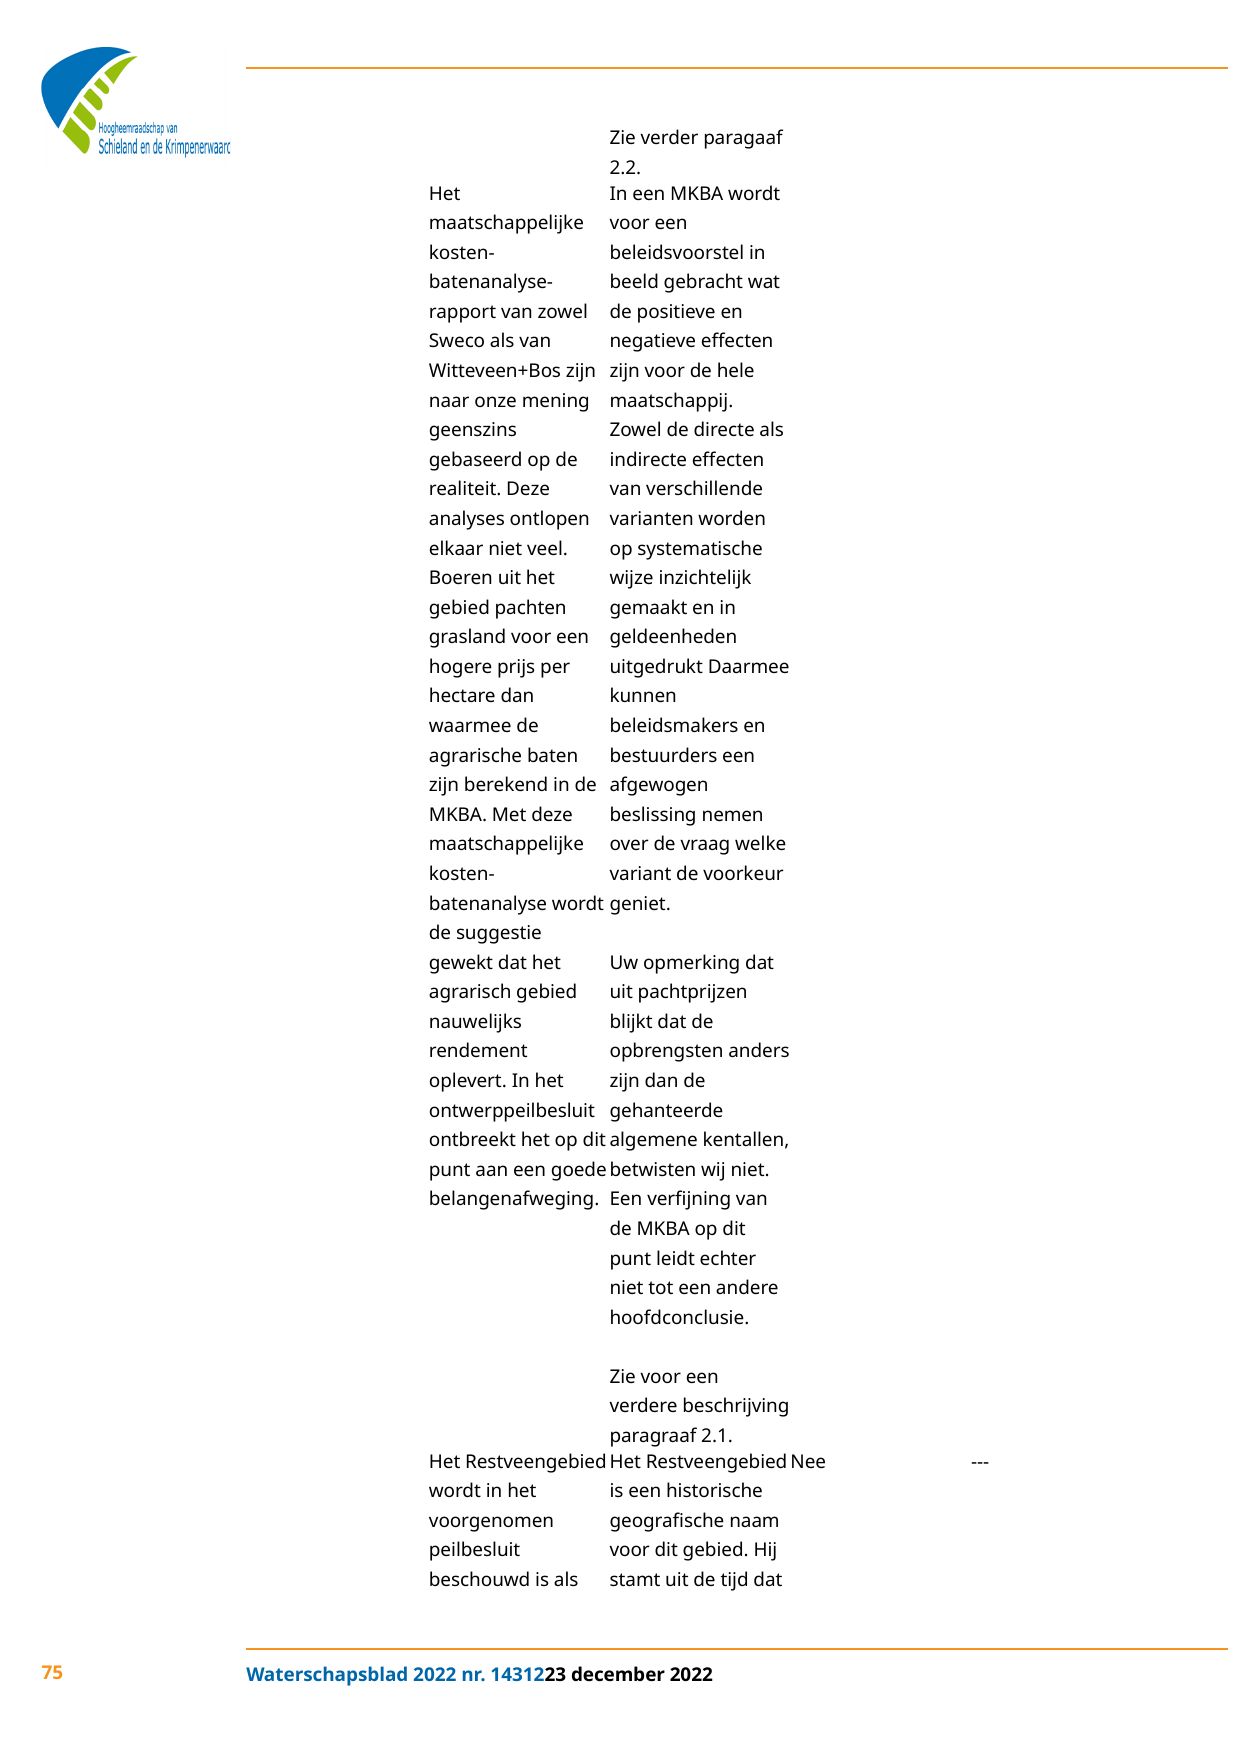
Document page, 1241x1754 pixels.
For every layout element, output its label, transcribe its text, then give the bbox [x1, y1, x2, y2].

table_cell [790, 95, 971, 180]
table_cell [790, 180, 971, 1448]
table_cell --- [971, 1448, 1152, 1592]
table_cell [248, 95, 429, 1592]
table_cell [429, 95, 609, 180]
picture [41, 47, 231, 172]
table_cell In een MKBA wordt voor een beleidsvoorstel in beeld gebracht wat de positieve en negatieve effecten zijn voor de hele maatschappij. Zowel de directe als indirecte effecten van verschillende varianten worden op systematische wijze inzichtelijk gemaakt en in geldeenheden uitgedrukt Daarmee kunnen beleidsmakers en bestuurders een afgewogen beslissing nemen over de vraag welke variant de voorkeur geniet. Uw opmerking dat uit pachtprijzen blijkt dat de opbrengsten anders zijn dan de gehanteerde algemene kentallen, betwisten wij niet. Een verfijning van de MKBA op dit punt leidt echter niet tot een andere hoofdconclusie. Zie voor een verdere beschrijving paragraaf 2.1. [609, 180, 790, 1448]
table_cell [971, 180, 1152, 1448]
table_cell Zie verder paragaaf 2.2. [609, 95, 790, 180]
table_cell Nee [790, 1448, 971, 1592]
table_cell Het Restveengebied is een historische geografische naam voor dit gebied. Hij stamt uit de tijd dat [609, 1448, 790, 1592]
table_cell Het maatschappelijke kosten-batenanalyse-rapport van zowel Sweco als van Witteveen+Bos zijn naar onze mening geenszins gebaseerd op de realiteit. Deze analyses ontlopen elkaar niet veel. Boeren uit het gebied pachten grasland voor een hogere prijs per hectare dan waarmee de agrarische baten zijn berekend in de MKBA. Met deze maatschappelijke kosten-batenanalyse wordt de suggestie gewekt dat het agrarisch gebied nauwelijks rendement oplevert. In het ontwerppeilbesluit ontbreekt het op dit punt aan een goede belangenafweging. [429, 180, 609, 1448]
table_cell Het Restveengebied wordt in het voorgenomen peilbesluit beschouwd is als [429, 1448, 609, 1592]
table_cell --- [971, 95, 1152, 180]
